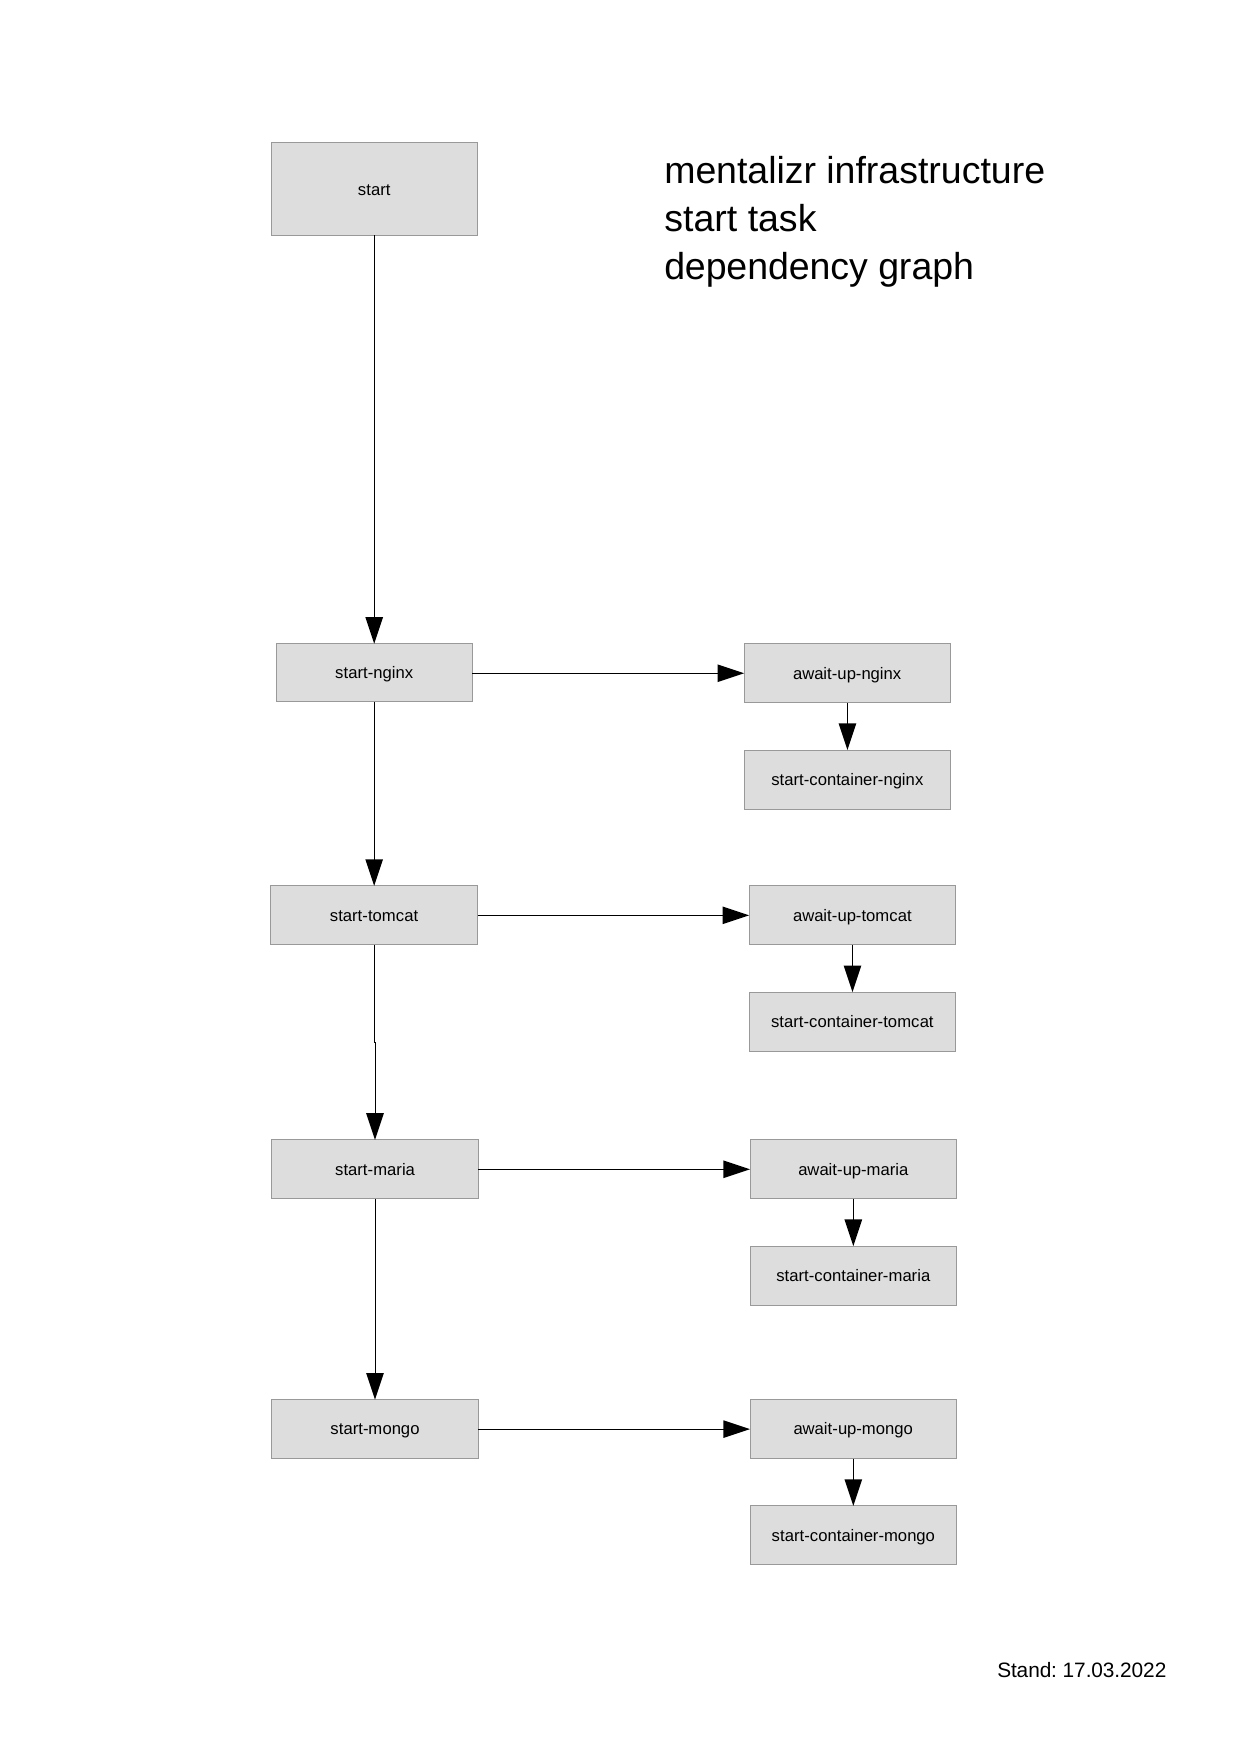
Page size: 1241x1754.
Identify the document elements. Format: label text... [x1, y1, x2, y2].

text_box await-up-maria [750, 1139, 957, 1199]
text_box Stand: 17.03.2022 [897, 1650, 1182, 1689]
text_box start-nginx [276, 643, 473, 702]
text_box start-mongo [271, 1399, 479, 1459]
text_box await-up-nginx [744, 643, 951, 703]
text_box start [271, 142, 478, 236]
text_box start-container-maria [750, 1246, 957, 1306]
text_box start-container-mongo [750, 1505, 957, 1565]
text_box await-up-mongo [750, 1399, 957, 1459]
text_box start-container-nginx [744, 750, 951, 810]
text_box await-up-tomcat [749, 885, 956, 945]
text_box start-tomcat [270, 885, 478, 945]
text_box start-container-tomcat [749, 992, 956, 1052]
text_box mentalizr infrastructure start task dependency graph [649, 141, 1146, 296]
text_box start-maria [271, 1139, 479, 1199]
